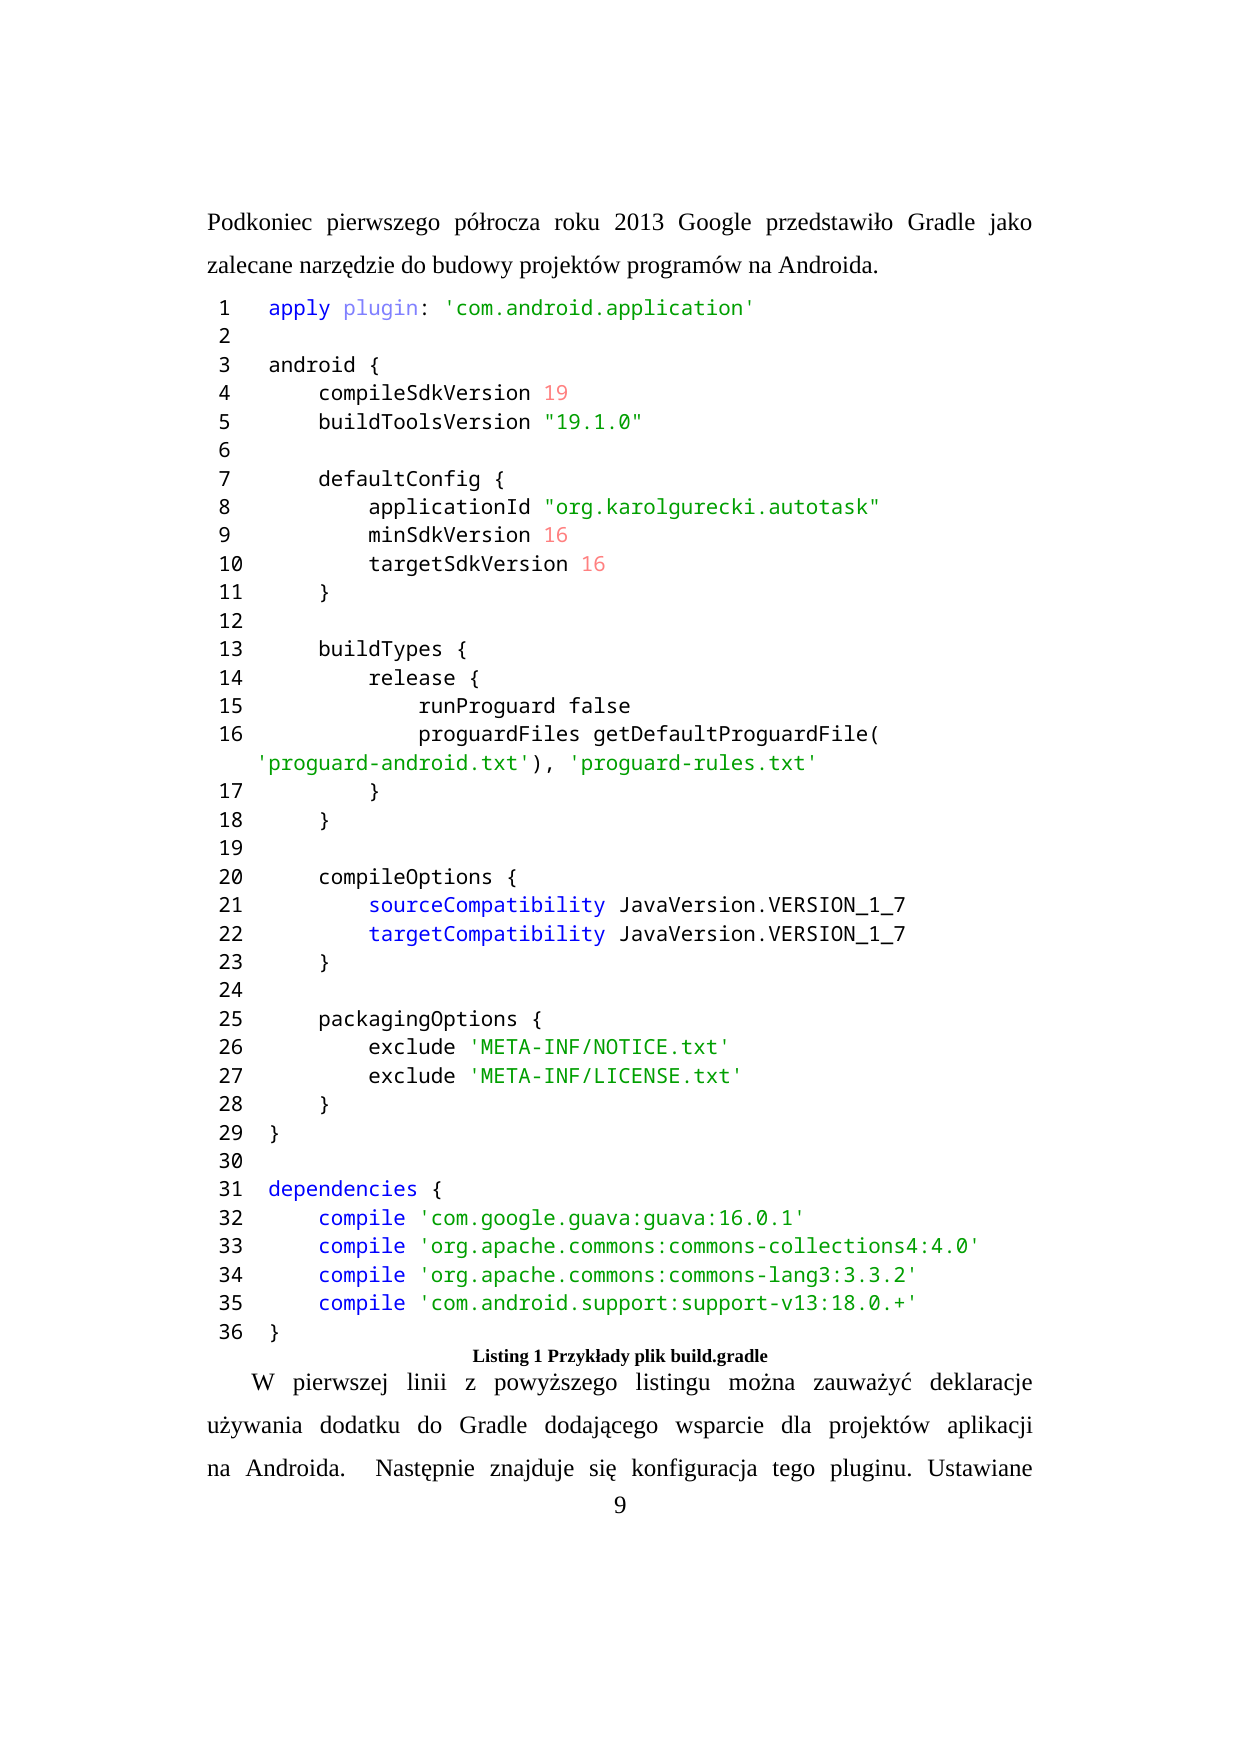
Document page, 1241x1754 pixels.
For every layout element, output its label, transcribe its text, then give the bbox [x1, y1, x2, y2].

text W pierwszej linii z powyższego listingu można zauważyć deklaracje używania dodatku do Gradle dodającego wsparcie dla projektów aplikacji na Androida. Następnie znajduje się konfiguracja tego pluginu. Ustawiane [207, 1367, 1033, 1482]
text Listing 1 Przykłady plik build.gradle [207, 1345, 1033, 1367]
text Podkoniec pierwszego półrocza roku 2013 Google przedstawiło Gradle jako zalecane narzędzie do budowy projektów programów na Androida. [207, 207, 1033, 279]
